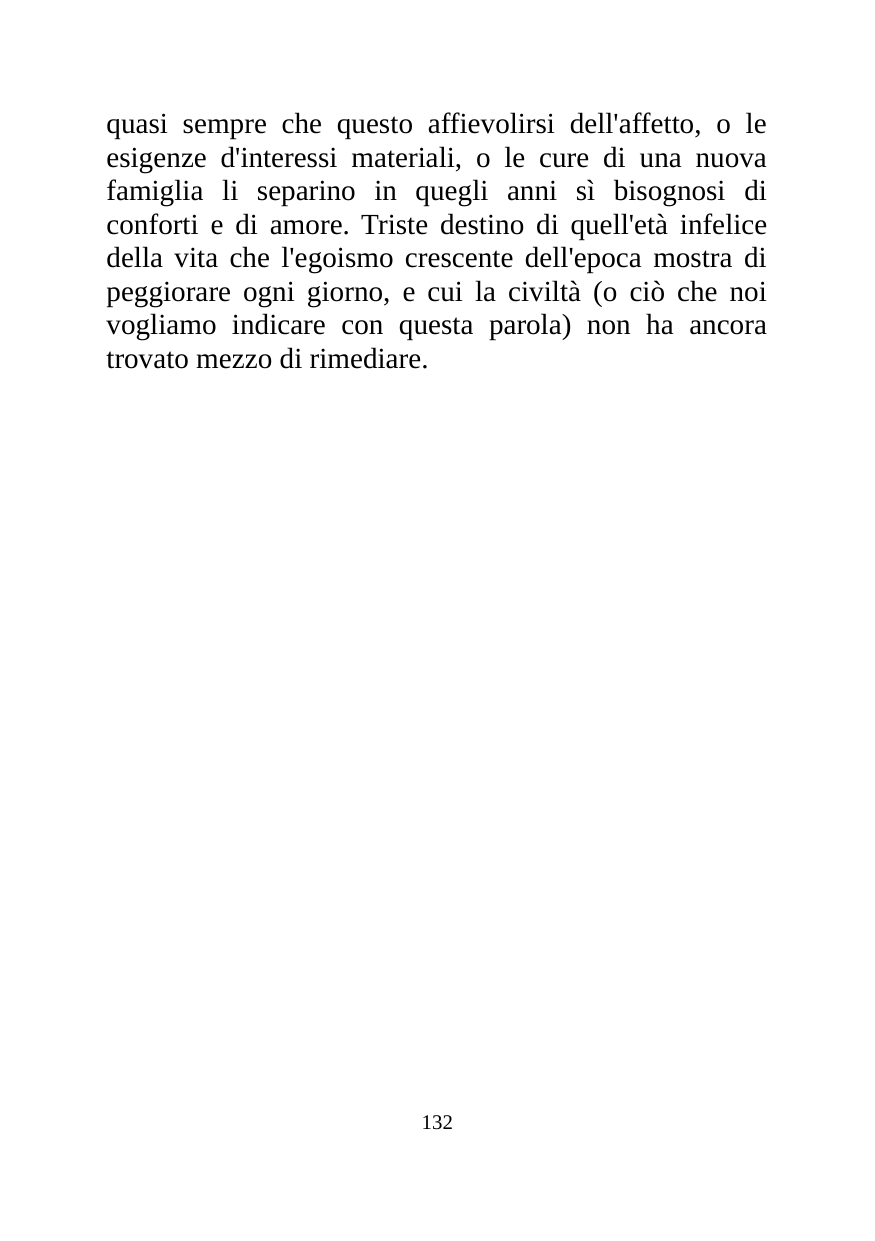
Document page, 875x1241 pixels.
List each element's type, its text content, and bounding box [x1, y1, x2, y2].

text quasi sempre che questo affievolirsi dell'affetto, o le esigenze d'interessi materiali, o le cure di una nuova famiglia li separino in quegli anni sì bisognosi di conforti e di amore. Triste destino di quell'età infelice della vita che l'egoismo crescente dell'epoca mostra di peggiorare ogni giorno, e cui la civiltà (o ciò che noi vogliamo indicare con questa parola) non ha ancora trovato mezzo di rimediare. [106, 106, 768, 374]
